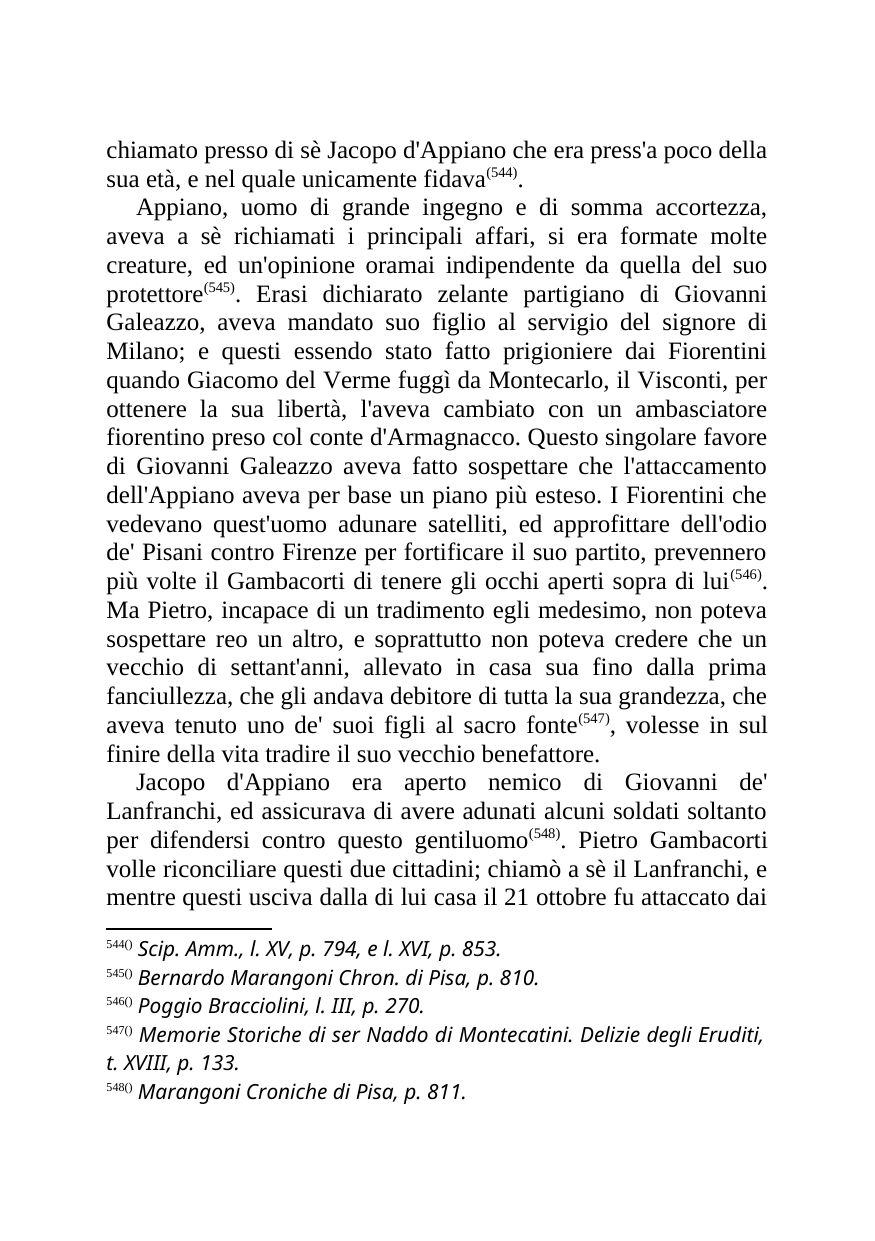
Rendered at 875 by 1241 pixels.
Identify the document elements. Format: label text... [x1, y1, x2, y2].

text Appiano, uomo di grande ingegno e di somma accortezza, aveva a sè richiamati i principali affari, si era formate molte creature, ed un'opinione oramai indipendente da quella del suo protettore(). Erasi dichiarato zelante partigiano di Giovanni Galeazzo, aveva mandato suo figlio al servigio del signore di Milano; e questi essendo stato fatto prigioniere dai Fiorentini quando Giacomo del Verme fuggì da Montecarlo, il Visconti, per ottenere la sua libertà, l'aveva cambiato con un ambasciatore fiorentino preso col conte d'Armagnacco. Questo singolare favore di Giovanni Galeazzo aveva fatto sospettare che l'attaccamento dell'Appiano aveva per base un piano più esteso. I Fiorentini che vedevano quest'uomo adunare satelliti, ed approfittare dell'odio de' Pisani contro Firenze per fortificare il suo partito, prevennero più volte il Gambacorti di tenere gli occhi aperti sopra di lui(). Ma Pietro, incapace di un tradimento egli medesimo, non poteva sospettare reo un altro, e soprattutto non poteva credere che un vecchio di settant'anni, allevato in casa sua fino dalla prima fanciullezza, che gli andava debitore di tutta la sua grandezza, che aveva tenuto uno de' suoi figli al sacro fonte(), volesse in sul finire della vita tradire il suo vecchio benefattore. [106, 192, 768, 767]
text Jacopo d'Appiano era aperto nemico di Giovanni de' Lanfranchi, ed assicurava di avere adunati alcuni soldati soltanto per difendersi contro questo gentiluomo(). Pietro Gambacorti volle riconciliare questi due cittadini; chiamò a sè il Lanfranchi, e mentre questi usciva dalla di lui casa il 21 ottobre fu attaccato dai [106, 767, 768, 911]
text () Memorie Storiche di ser Naddo di Montecatini. Delizie degli Eruditi, t. XVIII, p. 133. [106, 1020, 768, 1077]
text () Marangoni Croniche di Pisa, p. 811. [106, 1077, 768, 1105]
text () Scip. Amm., l. XV, p. 794, e l. XVI, p. 853. [106, 934, 768, 963]
text () Poggio Bracciolini, l. III, p. 270. [106, 991, 768, 1020]
text () Bernardo Marangoni Chron. di Pisa, p. 810. [106, 963, 768, 991]
text chiamato presso di sè Jacopo d'Appiano che era press'a poco della sua età, e nel quale unicamente fidava(). [106, 135, 768, 192]
